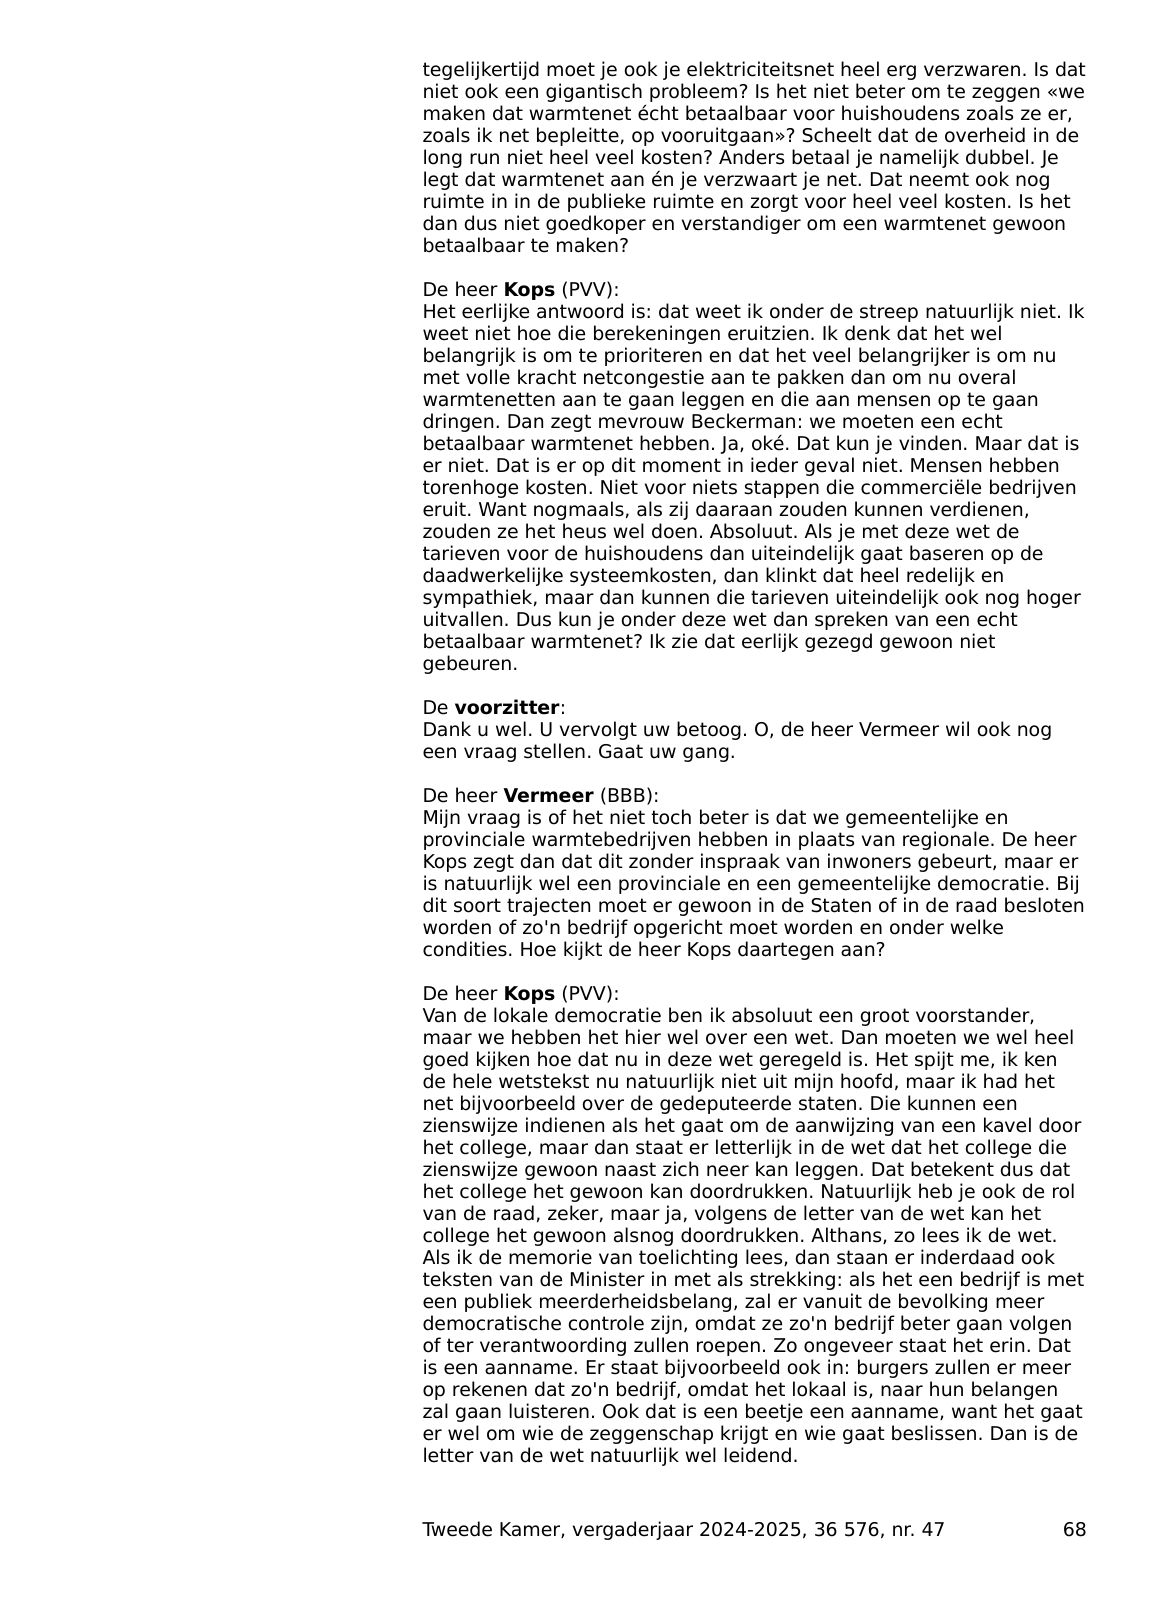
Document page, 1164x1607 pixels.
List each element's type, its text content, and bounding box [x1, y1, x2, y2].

text De heer Kops (PVV): [422, 983, 1087, 1005]
text Mijn vraag is of het niet toch beter is dat we gemeentelijke en provinciale warmtebedrijven hebben in plaats van regionale. De heer Kops zegt dan dat dit zonder inspraak van inwoners gebeurt, maar er is natuurlijk wel een provinciale en een gemeentelijke democratie. Bij dit soort trajecten moet er gewoon in de Staten of in de raad besloten worden of zo'n bedrijf opgericht moet worden en onder welke condities. Hoe kijkt de heer Kops daartegen aan? [422, 807, 1087, 961]
text De heer Kops (PVV): [422, 279, 1087, 301]
text Van de lokale democratie ben ik absoluut een groot voorstander, maar we hebben het hier wel over een wet. Dan moeten we wel heel goed kijken hoe dat nu in deze wet geregeld is. Het spijt me, ik ken de hele wetstekst nu natuurlijk niet uit mijn hoofd, maar ik had het net bijvoorbeeld over de gedeputeerde staten. Die kunnen een zienswijze indienen als het gaat om de aanwijzing van een kavel door het college, maar dan staat er letterlijk in de wet dat het college die zienswijze gewoon naast zich neer kan leggen. Dat betekent dus dat het college het gewoon kan doordrukken. Natuurlijk heb je ook de rol van de raad, zeker, maar ja, volgens de letter van de wet kan het college het gewoon alsnog doordrukken. Althans, zo lees ik de wet. Als ik de memorie van toelichting lees, dan staan er inderdaad ook teksten van de Minister in met als strekking: als het een bedrijf is met een publiek meerderheidsbelang, zal er vanuit de bevolking meer democratische controle zijn, omdat ze zo'n bedrijf beter gaan volgen of ter verantwoording zullen roepen. Zo ongeveer staat het erin. Dat is een aanname. Er staat bijvoorbeeld ook in: burgers zullen er meer op rekenen dat zo'n bedrijf, omdat het lokaal is, naar hun belangen zal gaan luisteren. Ook dat is een beetje een aanname, want het gaat er wel om wie de zeggenschap krijgt en wie gaat beslissen. Dan is de letter van de wet natuurlijk wel leidend. [422, 1005, 1087, 1467]
text Het eerlijke antwoord is: dat weet ik onder de streep natuurlijk niet. Ik weet niet hoe die berekeningen eruitzien. Ik denk dat het wel belangrijk is om te prioriteren en dat het veel belangrijker is om nu met volle kracht netcongestie aan te pakken dan om nu overal warmtenetten aan te gaan leggen en die aan mensen op te gaan dringen. Dan zegt mevrouw Beckerman: we moeten een echt betaalbaar warmtenet hebben. Ja, oké. Dat kun je vinden. Maar dat is er niet. Dat is er op dit moment in ieder geval niet. Mensen hebben torenhoge kosten. Niet voor niets stappen die commerciële bedrijven eruit. Want nogmaals, als zij daaraan zouden kunnen verdienen, zouden ze het heus wel doen. Absoluut. Als je met deze wet de tarieven voor de huishoudens dan uiteindelijk gaat baseren op de daadwerkelijke systeemkosten, dan klinkt dat heel redelijk en sympathiek, maar dan kunnen die tarieven uiteindelijk ook nog hoger uitvallen. Dus kun je onder deze wet dan spreken van een echt betaalbaar warmtenet? Ik zie dat eerlijk gezegd gewoon niet gebeuren. [422, 301, 1087, 675]
text De voorzitter: [422, 697, 1087, 719]
text De heer Vermeer (BBB): [422, 785, 1087, 807]
text tegelijkertijd moet je ook je elektriciteitsnet heel erg verzwaren. Is dat niet ook een gigantisch probleem? Is het niet beter om te zeggen «we maken dat warmtenet écht betaalbaar voor huishoudens zoals ze er, zoals ik net bepleitte, op vooruitgaan»? Scheelt dat de overheid in de long run niet heel veel kosten? Anders betaal je namelijk dubbel. Je legt dat warmtenet aan én je verzwaart je net. Dat neemt ook nog ruimte in in de publieke ruimte en zorgt voor heel veel kosten. Is het dan dus niet goedkoper en verstandiger om een warmtenet gewoon betaalbaar te maken? [422, 59, 1087, 257]
text Dank u wel. U vervolgt uw betoog. O, de heer Vermeer wil ook nog een vraag stellen. Gaat uw gang. [422, 719, 1087, 763]
